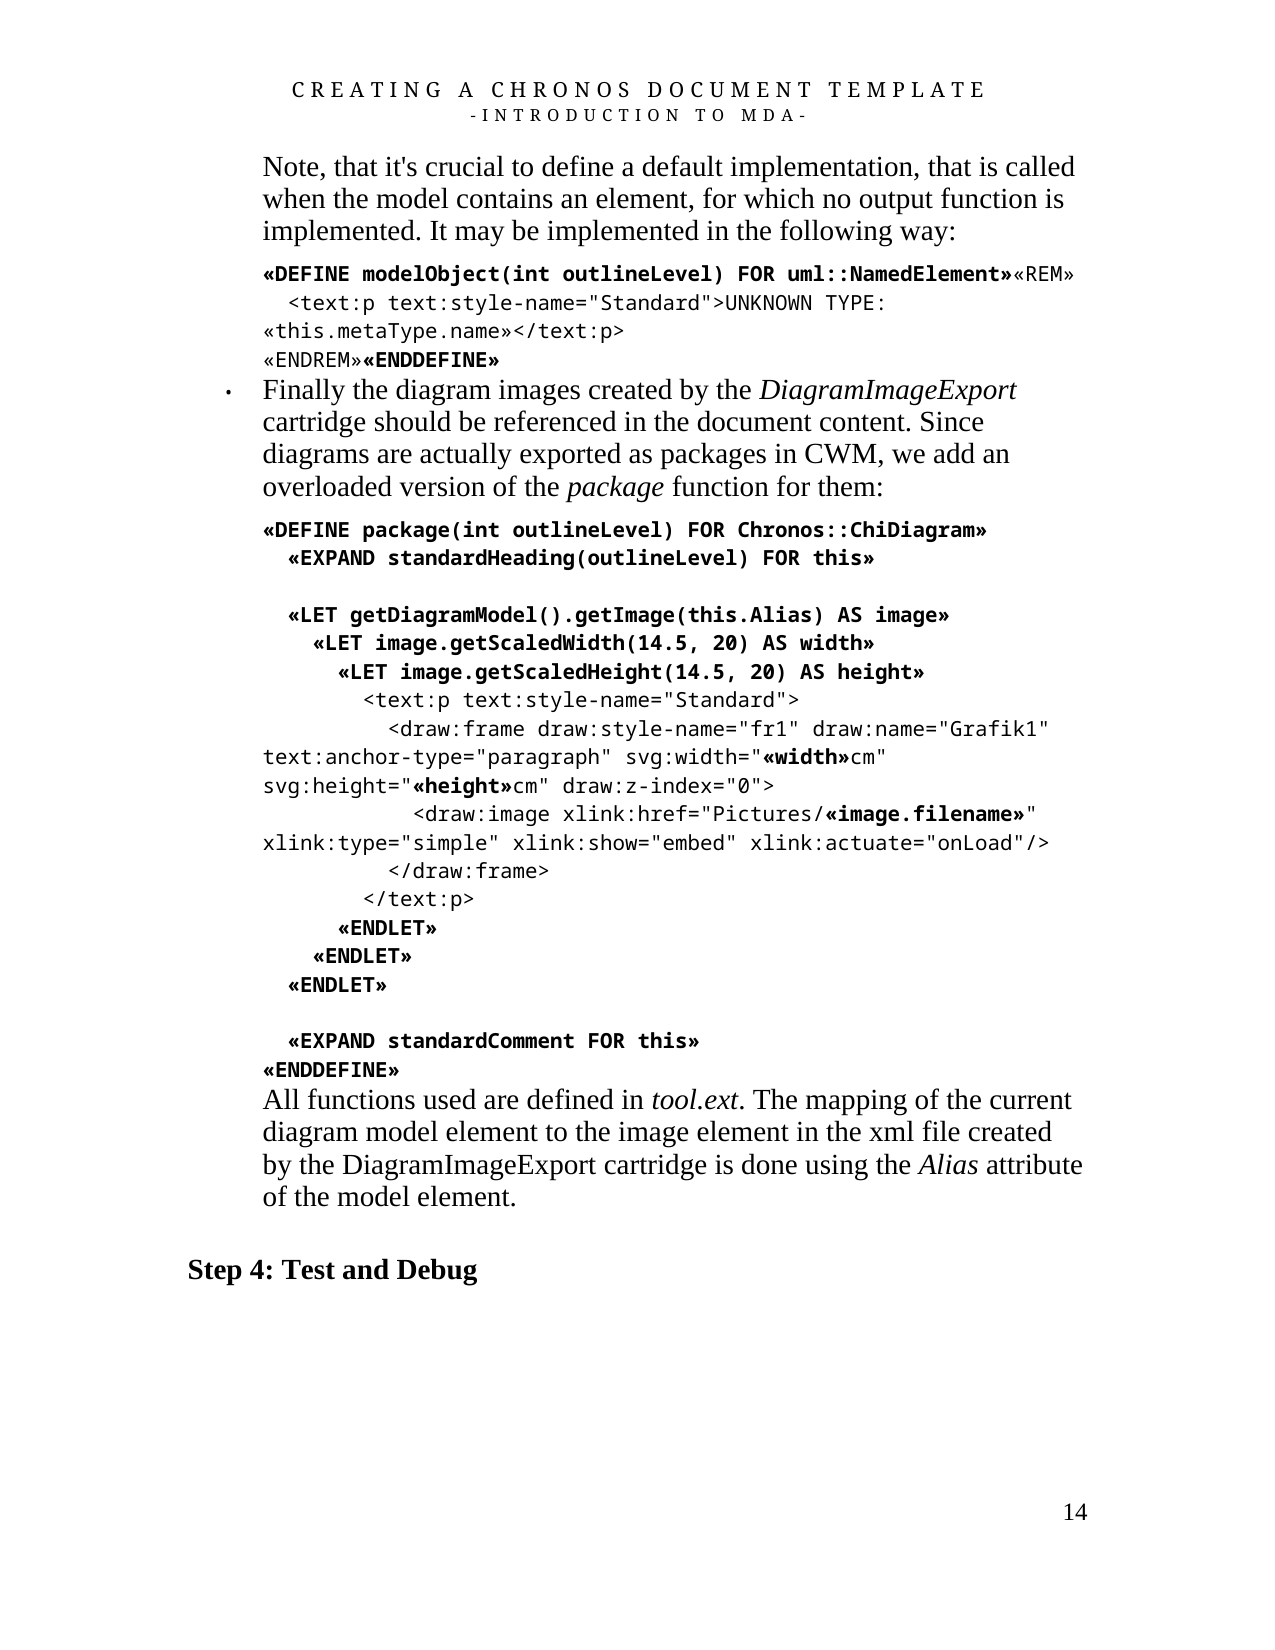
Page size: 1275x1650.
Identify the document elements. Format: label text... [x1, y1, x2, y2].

text «LET image.getScaledHeight(14.5, 20) AS height» [262, 657, 1087, 685]
text «ENDLET» [262, 941, 1087, 970]
text «ENDREM»«ENDDEFINE» [262, 345, 1087, 373]
text «ENDLET» [262, 970, 1087, 998]
text </draw:frame> [262, 856, 1087, 884]
text «EXPAND standardHeading(outlineLevel) FOR this» [262, 543, 1087, 572]
text «DEFINE package(int outlineLevel) FOR Chronos::ChiDiagram» [262, 515, 1087, 543]
text Note, that it's crucial to define a default implementation, that is called when the model contains an element, for which no output function is implemented. It may be implemented in the following way: [262, 150, 1087, 247]
text <draw:frame draw:style-name="fr1" draw:name="Grafik1" text:anchor-type="paragraph" svg:width="«width»cm" svg:height="«height»cm" draw:z-index="0"> [262, 714, 1087, 799]
text All functions used are defined in tool.ext. The mapping of the current diagram model element to the image element in the xml file created by the DiagramImageExport cartridge is done using the Alias attribute of the model element. [262, 1083, 1087, 1213]
list Finally the diagram images created by the DiagramImageExport cartridge should be referenced in the document content. Since diagrams are actually exported as packages in CWM, we add an overloaded version of the package function for them: [225, 373, 1087, 502]
text «LET getDiagramModel().getImage(this.Alias) AS image» [262, 600, 1087, 628]
text «LET image.getScaledWidth(14.5, 20) AS width» [262, 628, 1087, 657]
text «ENDLET» [262, 913, 1087, 941]
text </text:p> [262, 884, 1087, 913]
text «ENDDEFINE» [262, 1055, 1087, 1083]
text <draw:image xlink:href="Pictures/«image.filename»" xlink:type="simple" xlink:show="embed" xlink:actuate="onLoad"/> [262, 799, 1087, 856]
text Step 4: Test and Debug [187, 1254, 1087, 1286]
text «DEFINE modelObject(int outlineLevel) FOR uml::NamedElement»«REM» [262, 259, 1087, 288]
text <text:p text:style-name="Standard"> [262, 685, 1087, 714]
text <text:p text:style-name="Standard">UNKNOWN TYPE: «this.metaType.name»</text:p> [262, 288, 1087, 345]
text «EXPAND standardComment FOR this» [262, 1027, 1087, 1055]
